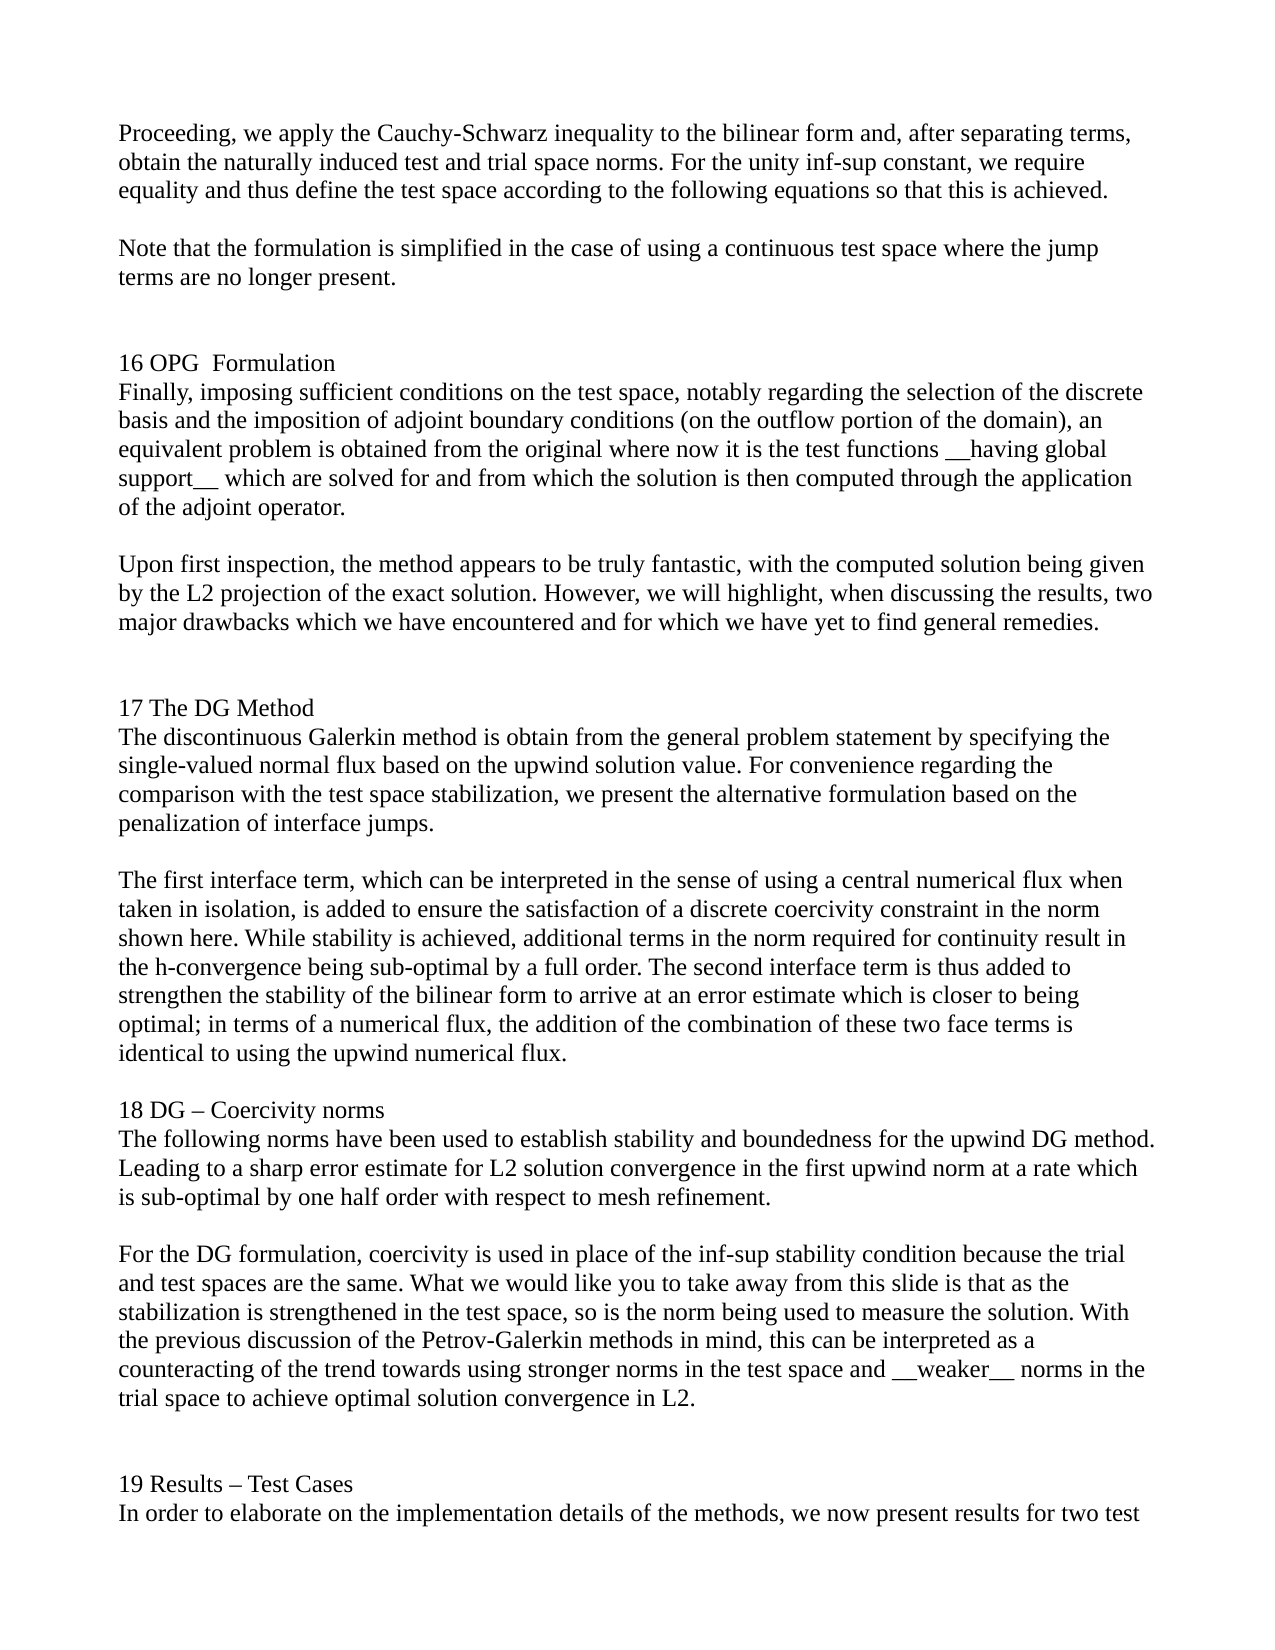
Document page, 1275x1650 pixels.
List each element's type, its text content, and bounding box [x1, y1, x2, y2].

text The first interface term, which can be interpreted in the sense of using a central numerical flux when taken in isolation, is added to ensure the satisfaction of a discrete coercivity constraint in the norm shown here. While stability is achieved, additional terms in the norm required for continuity result in the h-convergence being sub-optimal by a full order. The second interface term is thus added to strengthen the stability of the bilinear form to arrive at an error estimate which is closer to being optimal; in terms of a numerical flux, the addition of the combination of these two face terms is identical to using the upwind numerical flux. [118, 866, 1157, 1067]
text For the DG formulation, coercivity is used in place of the inf-sup stability condition because the trial and test spaces are the same. What we would like you to take away from this slide is that as the stabilization is strengthened in the test space, so is the norm being used to measure the solution. With the previous discussion of the Petrov-Galerkin methods in mind, this can be interpreted as a counteracting of the trend towards using stronger norms in the test space and __weaker__ norms in the trial space to achieve optimal solution convergence in L2. [118, 1239, 1157, 1412]
text In order to elaborate on the implementation details of the methods, we now present results for two test [118, 1498, 1157, 1527]
text Upon first inspection, the method appears to be truly fantastic, with the computed solution being given by the L2 projection of the exact solution. However, we will highlight, when discussing the results, two major drawbacks which we have encountered and for which we have yet to find general remedies. [118, 549, 1157, 636]
text Finally, imposing sufficient conditions on the test space, notably regarding the selection of the discrete basis and the imposition of adjoint boundary conditions (on the outflow portion of the domain), an equivalent problem is obtained from the original where now it is the test functions __having global support__ which are solved for and from which the solution is then computed through the application of the adjoint operator. [118, 377, 1157, 521]
text 18 DG – Coercivity norms [118, 1096, 1157, 1124]
text 19 Results – Test Cases [118, 1469, 1157, 1498]
text Note that the formulation is simplified in the case of using a continuous test space where the jump terms are no longer present. [118, 233, 1157, 291]
text Proceeding, we apply the Cauchy-Schwarz inequality to the bilinear form and, after separating terms, obtain the naturally induced test and trial space norms. For the unity inf-sup constant, we require equality and thus define the test space according to the following equations so that this is achieved. [118, 118, 1157, 204]
text 16 OPG Formulation [118, 348, 1157, 377]
text 17 The DG Method [118, 693, 1157, 722]
text The discontinuous Galerkin method is obtain from the general problem statement by specifying the single-valued normal flux based on the upwind solution value. For convenience regarding the comparison with the test space stabilization, we present the alternative formulation based on the penalization of interface jumps. [118, 722, 1157, 837]
text The following norms have been used to establish stability and boundedness for the upwind DG method. Leading to a sharp error estimate for L2 solution convergence in the first upwind norm at a rate which is sub-optimal by one half order with respect to mesh refinement. [118, 1124, 1157, 1211]
